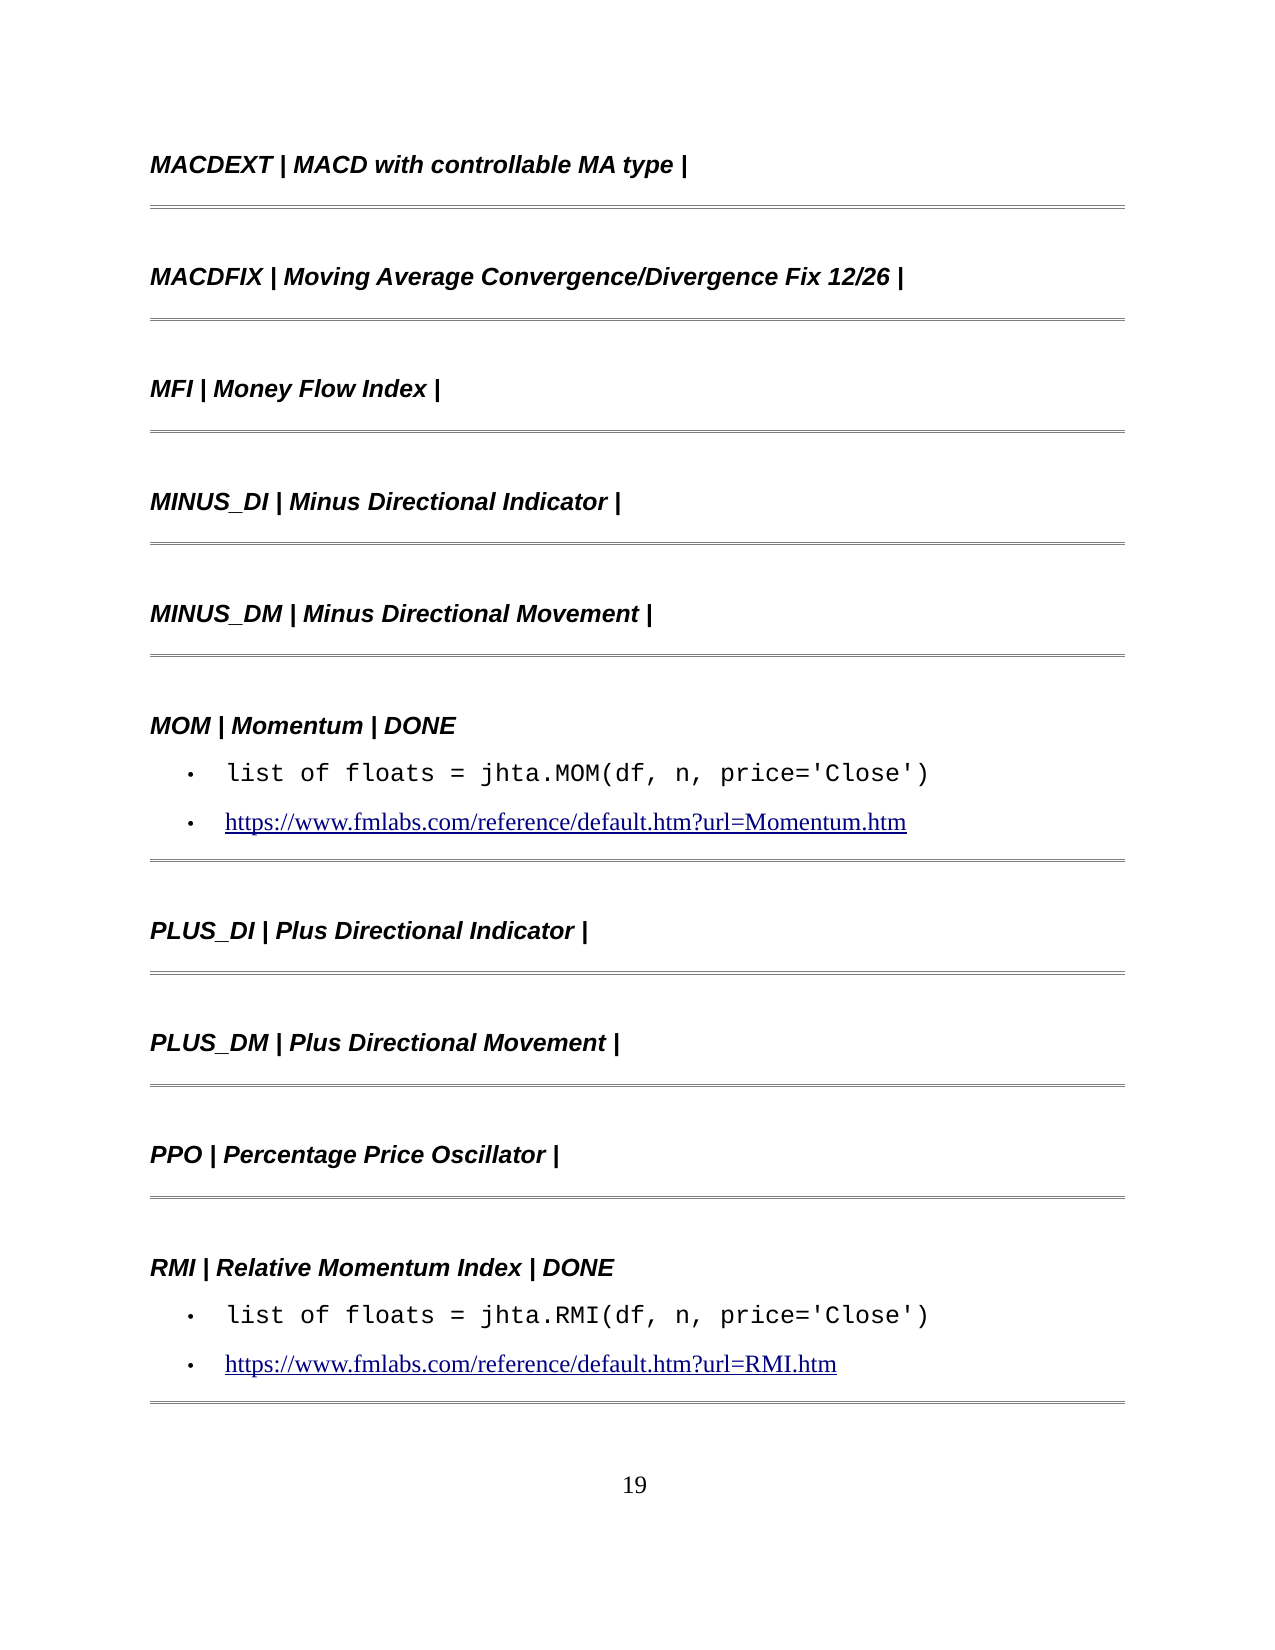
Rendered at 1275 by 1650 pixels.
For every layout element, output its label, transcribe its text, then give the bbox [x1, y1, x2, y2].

list https://www.fmlabs.com/reference/default.htm?url=RMI.htm [187, 1349, 1125, 1378]
subtitle MOM | Momentum | DONE [150, 711, 1125, 739]
list list of floats = jhta.MOM(df, n, price='Close') [187, 761, 1125, 789]
subtitle PPO | Percentage Price Oscillator | [150, 1140, 1125, 1169]
subtitle PLUS_DI | Plus Directional Indicator | [150, 916, 1125, 944]
subtitle MACDEXT | MACD with controllable MA type | [150, 150, 1125, 178]
subtitle MACDFIX | Moving Average Convergence/Divergence Fix 12/26 | [150, 262, 1125, 291]
subtitle MINUS_DM | Minus Directional Movement | [150, 599, 1125, 627]
list https://www.fmlabs.com/reference/default.htm?url=Momentum.htm [187, 807, 1125, 836]
subtitle RMI | Relative Momentum Index | DONE [150, 1253, 1125, 1281]
list list of floats = jhta.RMI(df, n, price='Close') [187, 1303, 1125, 1331]
subtitle PLUS_DM | Plus Directional Movement | [150, 1028, 1125, 1057]
subtitle MFI | Money Flow Index | [150, 374, 1125, 403]
subtitle MINUS_DI | Minus Directional Indicator | [150, 487, 1125, 515]
